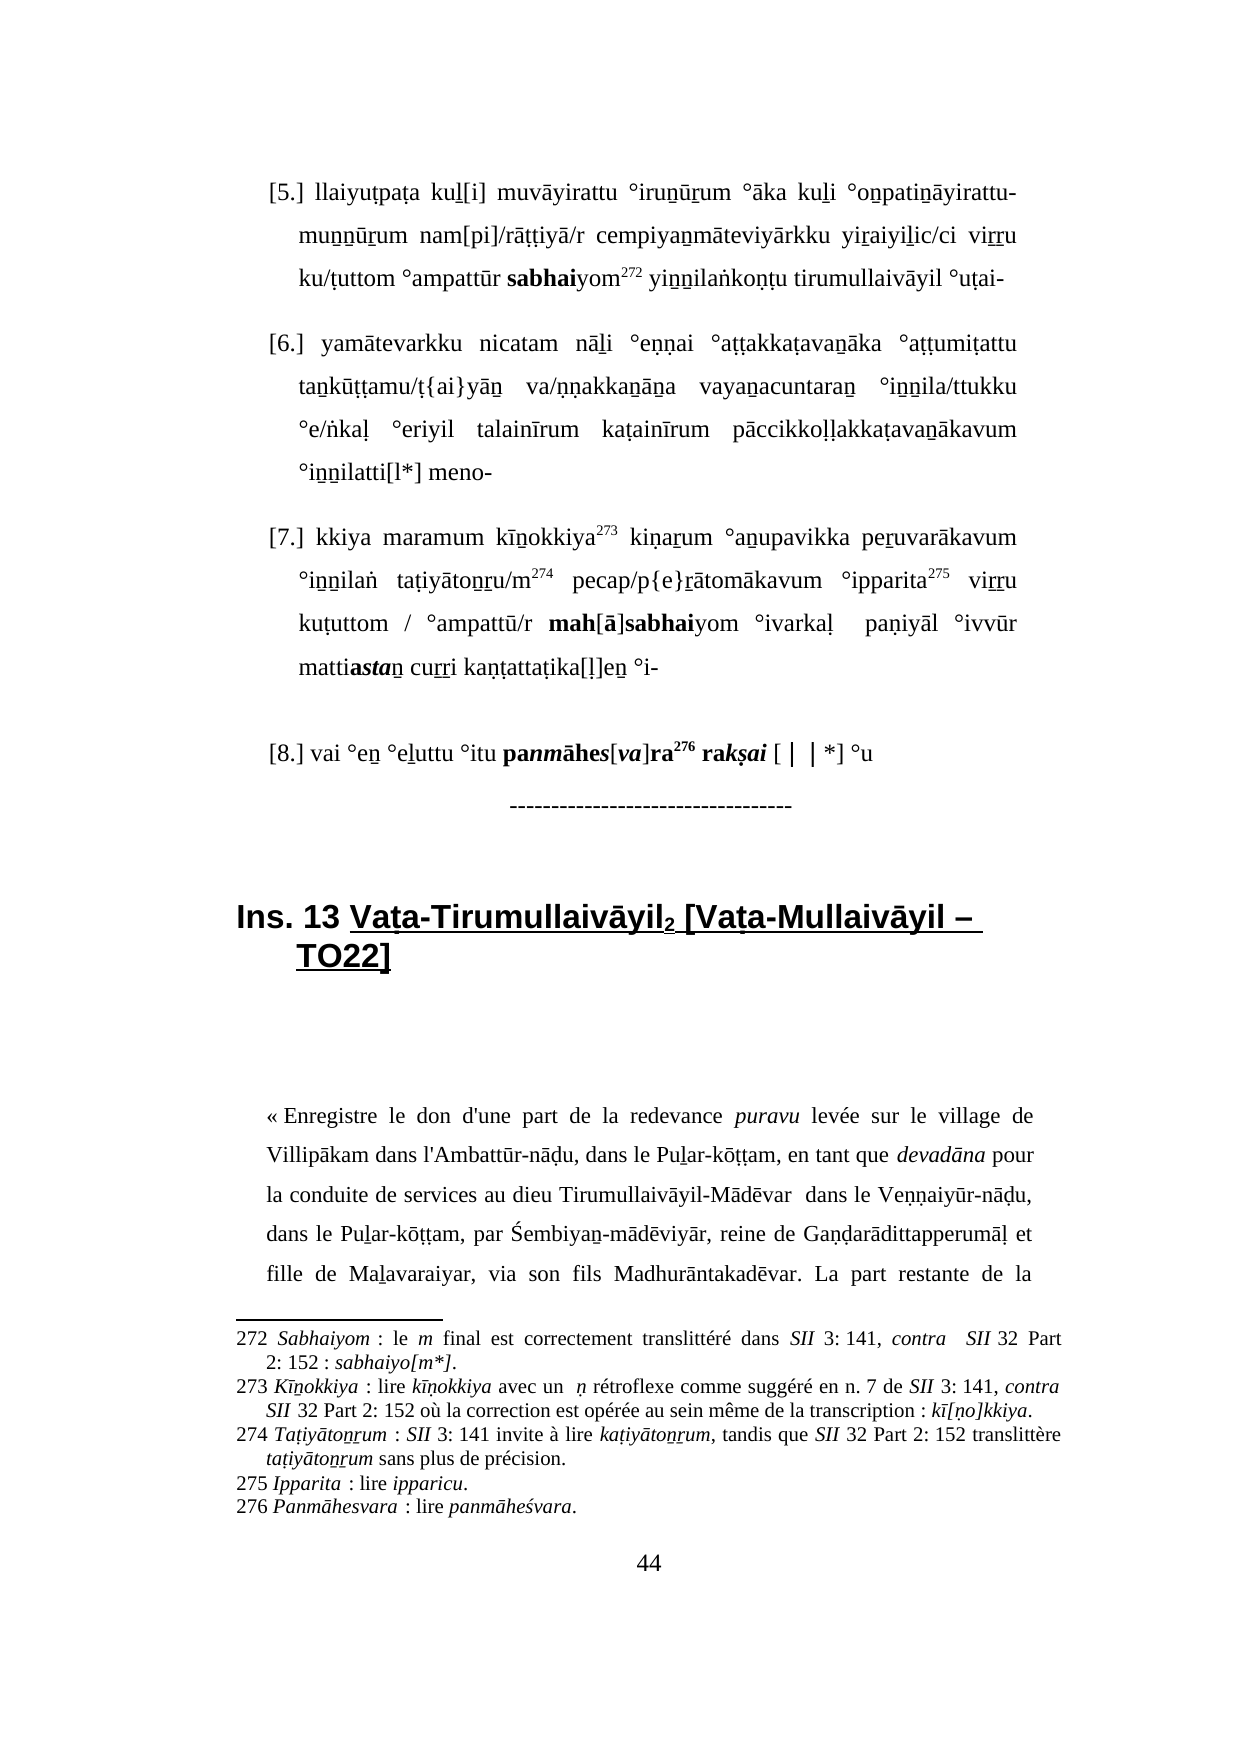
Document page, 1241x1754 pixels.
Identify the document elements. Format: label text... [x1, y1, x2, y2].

text ---------------------------------- [297, 791, 1005, 819]
text Panmāhesvara : lire panmāheśvara. [236, 1494, 1061, 1518]
text Sabhaiyom : le m final est correctement translittéré dans SII 3: 141, contra SII 32 Part 2: 152 : sabhaiyo[m*]. [236, 1326, 1061, 1374]
text [6.] yamātevarkku nicatam nāḻi °eṇṇai °aṭṭakkaṭavaṉāka °aṭṭumiṭattu taṉkūṭṭamu/ṭ{ai}yāṉ va/ṇṇakkaṉāṉa vayaṉacuntaraṉ °iṉṉila/ttukku °e/ṅkaḷ °eriyil talainīrum kaṭainīrum pāccikkoḷḷakkaṭavaṉākavum °iṉṉilatti[l*] meno- [268, 328, 1017, 486]
text Taṭiyātoṉṟum : SII 3: 141 invite à lire kaṭiyātoṉṟum, tandis que SII 32 Part 2: 152 translittère taṭiyātoṉṟum sans plus de précision. [236, 1422, 1061, 1470]
text Kīṉokkiya : lire kīṇokkiya avec un ṇ rétroflexe comme suggéré en n. 7 de SII 3: 141, contra SII 32 Part 2: 152 où la correction est opérée au sein même de la transcription : kī[ṇo]kkiya. [236, 1374, 1061, 1422]
text Ipparita : lire ipparicu. [236, 1470, 1061, 1494]
text « Enregistre le don d'une part de la redevance puravu levée sur le village de Villipākam dans l'Ambattūr-nāḍu, dans le Puḻar-kōṭṭam, en tant que devadāna pour la conduite de services au dieu Tirumullaivāyil-Mādēvar dans le Veṇṇaiyūr-nāḍu, dans le Puḻar-kōṭṭam, par Śembiyaṉ-mādēviyār, reine de Gaṇḍarādittapperumāḷ et fille de Maḻavaraiyar, via son fils Madhurāntakadēvar. La part restante de la [266, 1102, 1034, 1286]
subtitle Ins. 13 Vaṭa-Tirumullaivāyil2 [Vaṭa-Mullaivāyil – TO22] [236, 898, 1061, 974]
text [5.] llaiyuṭpaṭa kuḻ[i] muvāyirattu °iruṉūṟum °āka kuḻi °oṉpatiṉāyirattu-muṉṉūṟum nam[pi]/rāṭṭiyā/r cempiyaṉmāteviyārkku yiṟaiyiḻic/ci viṟṟu ku/ṭuttom °ampattūr sabhaiyom yiṉṉilaṅkoṇṭu tirumullaivāyil °uṭai- [268, 177, 1017, 292]
text [8.] vai °eṉ °eḻuttu °itu panmāhes[va]ra rakṣai [❘❘*] °u [268, 738, 1017, 767]
text [7.] kkiya maramum kīṉokkiya kiṇaṟum °aṉupavikka peṟuvarākavum °iṉṉilaṅ taṭiyātoṉṟu/m pecap/p{e}ṟātomākavum °ipparita viṟṟu kuṭuttom / °ampattū/r mah[ā]sabhaiyom °ivarkaḷ paṇiyāl °ivvūr mattiastaṉ cuṟṟi kaṇṭattaṭika[ḷ]eṉ °i- [268, 522, 1017, 680]
